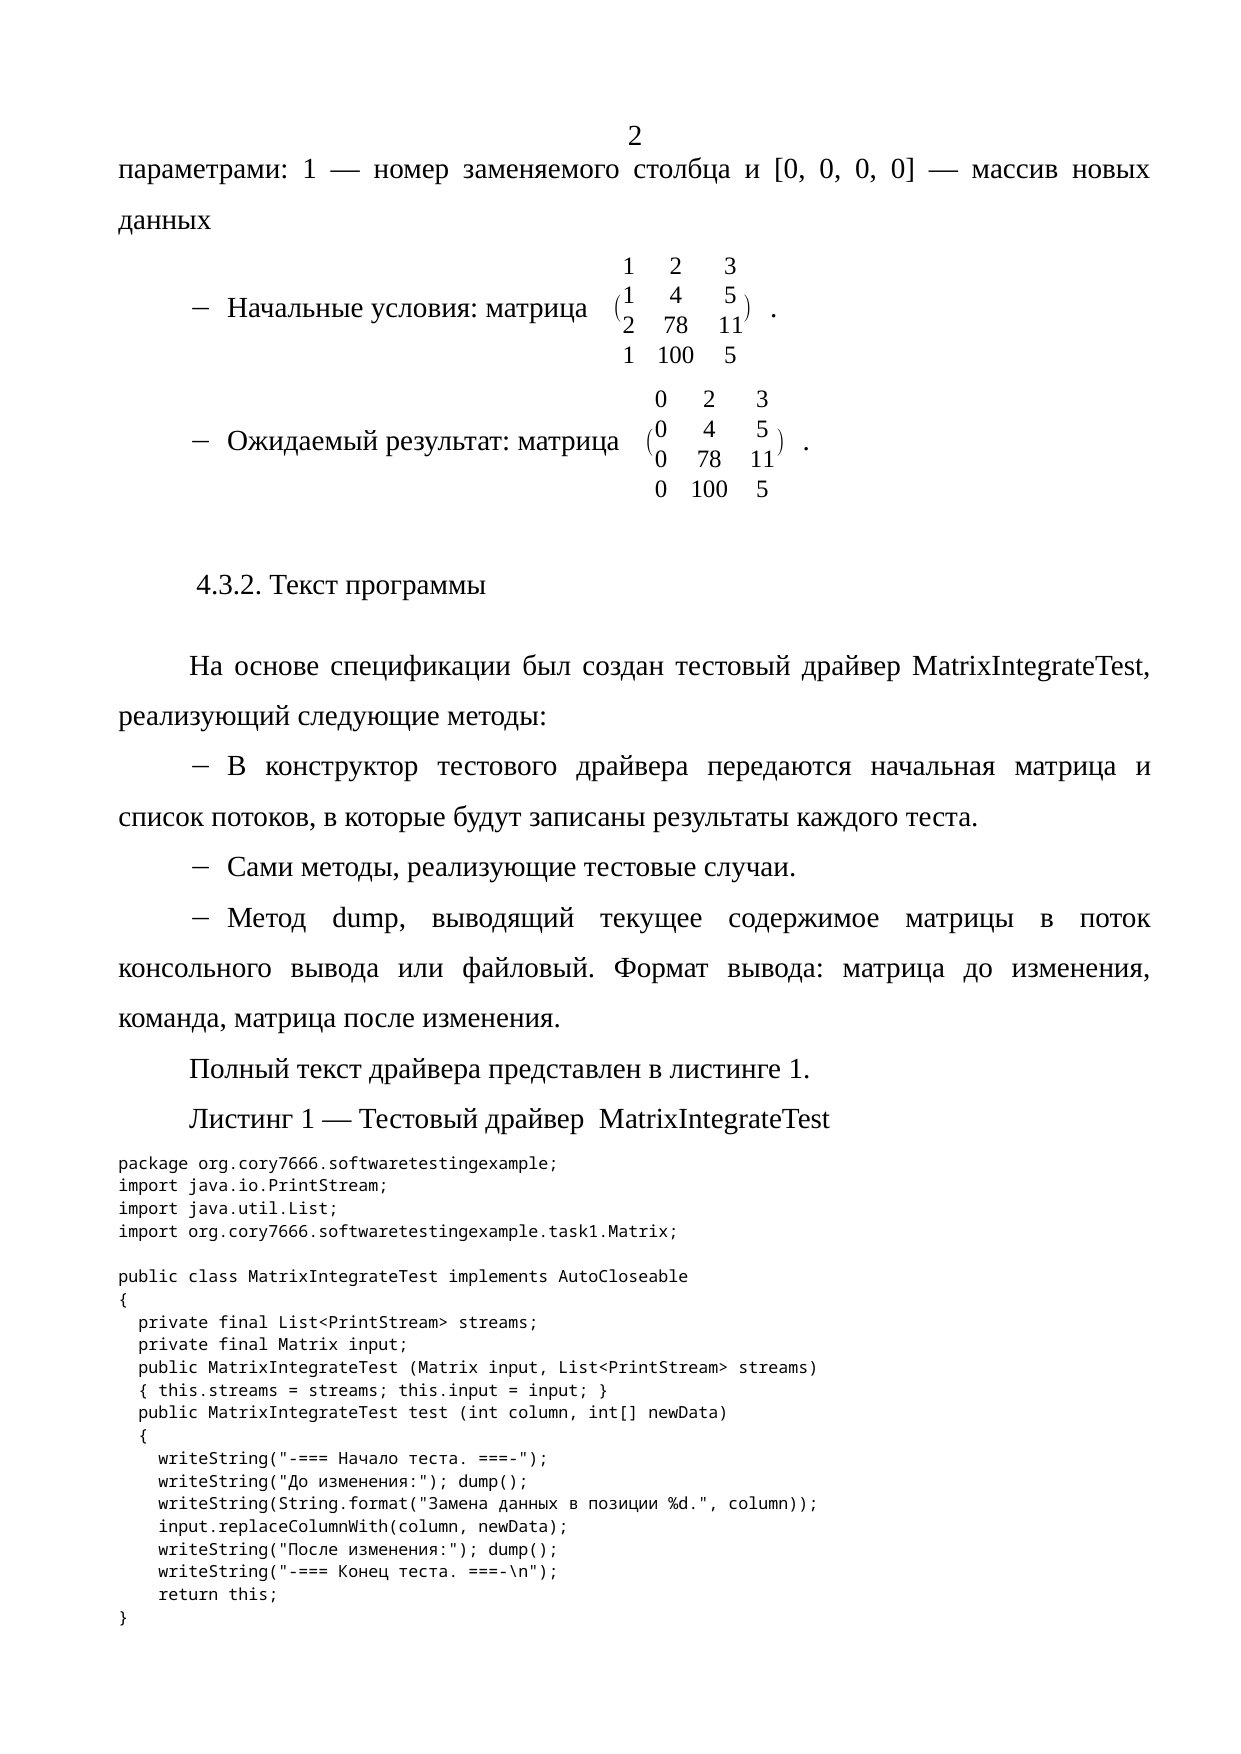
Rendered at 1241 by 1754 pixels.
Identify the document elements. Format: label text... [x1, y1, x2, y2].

list Начальные условия: матрица . [118, 252, 1152, 369]
text import java.util.List; [118, 1197, 1152, 1219]
text public class MatrixIntegrateTest implements AutoCloseable [118, 1265, 1152, 1288]
text input.replaceColumnWith(column, newData); [118, 1515, 1152, 1537]
text package org.cory7666.softwaretestingexample; [118, 1151, 1152, 1174]
text Полный текст драйвера представлен в листинге 1. [118, 1051, 1152, 1084]
text writeString("До изменения:"); dump(); [118, 1469, 1152, 1492]
text writeString("После изменения:"); dump(); [118, 1537, 1152, 1560]
text writeString(String.format("Замена данных в позиции %d.", column)); [118, 1492, 1152, 1515]
text import java.io.PrintStream; [118, 1174, 1152, 1197]
text writeString("-=== Начало теста. ===-"); [118, 1447, 1152, 1469]
text { [118, 1424, 1152, 1447]
text Листинг 1 — Тестовый драйвер MatrixIntegrateTest [118, 1101, 1152, 1134]
text private final Matrix input; [118, 1333, 1152, 1356]
list Сами методы, реализующие тестовые случаи. [118, 849, 1152, 883]
text private final List<PrintStream> streams; [118, 1310, 1152, 1333]
text public MatrixIntegrateTest (Matrix input, List<PrintStream> streams) [118, 1356, 1152, 1378]
text На основе спецификации был создан тестовый драйвер MatrixIntegrateTest, реализующий следующие методы: [118, 648, 1152, 732]
text return this; [118, 1583, 1152, 1606]
text import org.cory7666.softwaretestingexample.task1.Matrix; [118, 1219, 1152, 1242]
list Ожидаемый результат: матрица . [118, 386, 1152, 503]
text { this.streams = streams; this.input = input; } [118, 1378, 1152, 1401]
text writeString("-=== Конец теста. ===-\n"); [118, 1560, 1152, 1583]
list параметрами: 1 — номер заменяемого столбца и [0, 0, 0, 0] — массив новых данных [118, 152, 1152, 236]
subtitle Текст программы [118, 567, 1152, 601]
list В конструктор тестового драйвера передаются начальная матрица и список потоков, в которые будут записаны результаты каждого теста. [118, 748, 1152, 832]
text public MatrixIntegrateTest test (int column, int[] newData) [118, 1401, 1152, 1424]
text { [118, 1288, 1152, 1310]
list Метод dump, выводящий текущее содержимое матрицы в поток консольного вывода или файловый. Формат вывода: матрица до изменения, команда, матрица после изменения. [118, 900, 1152, 1034]
text } [118, 1606, 1152, 1628]
